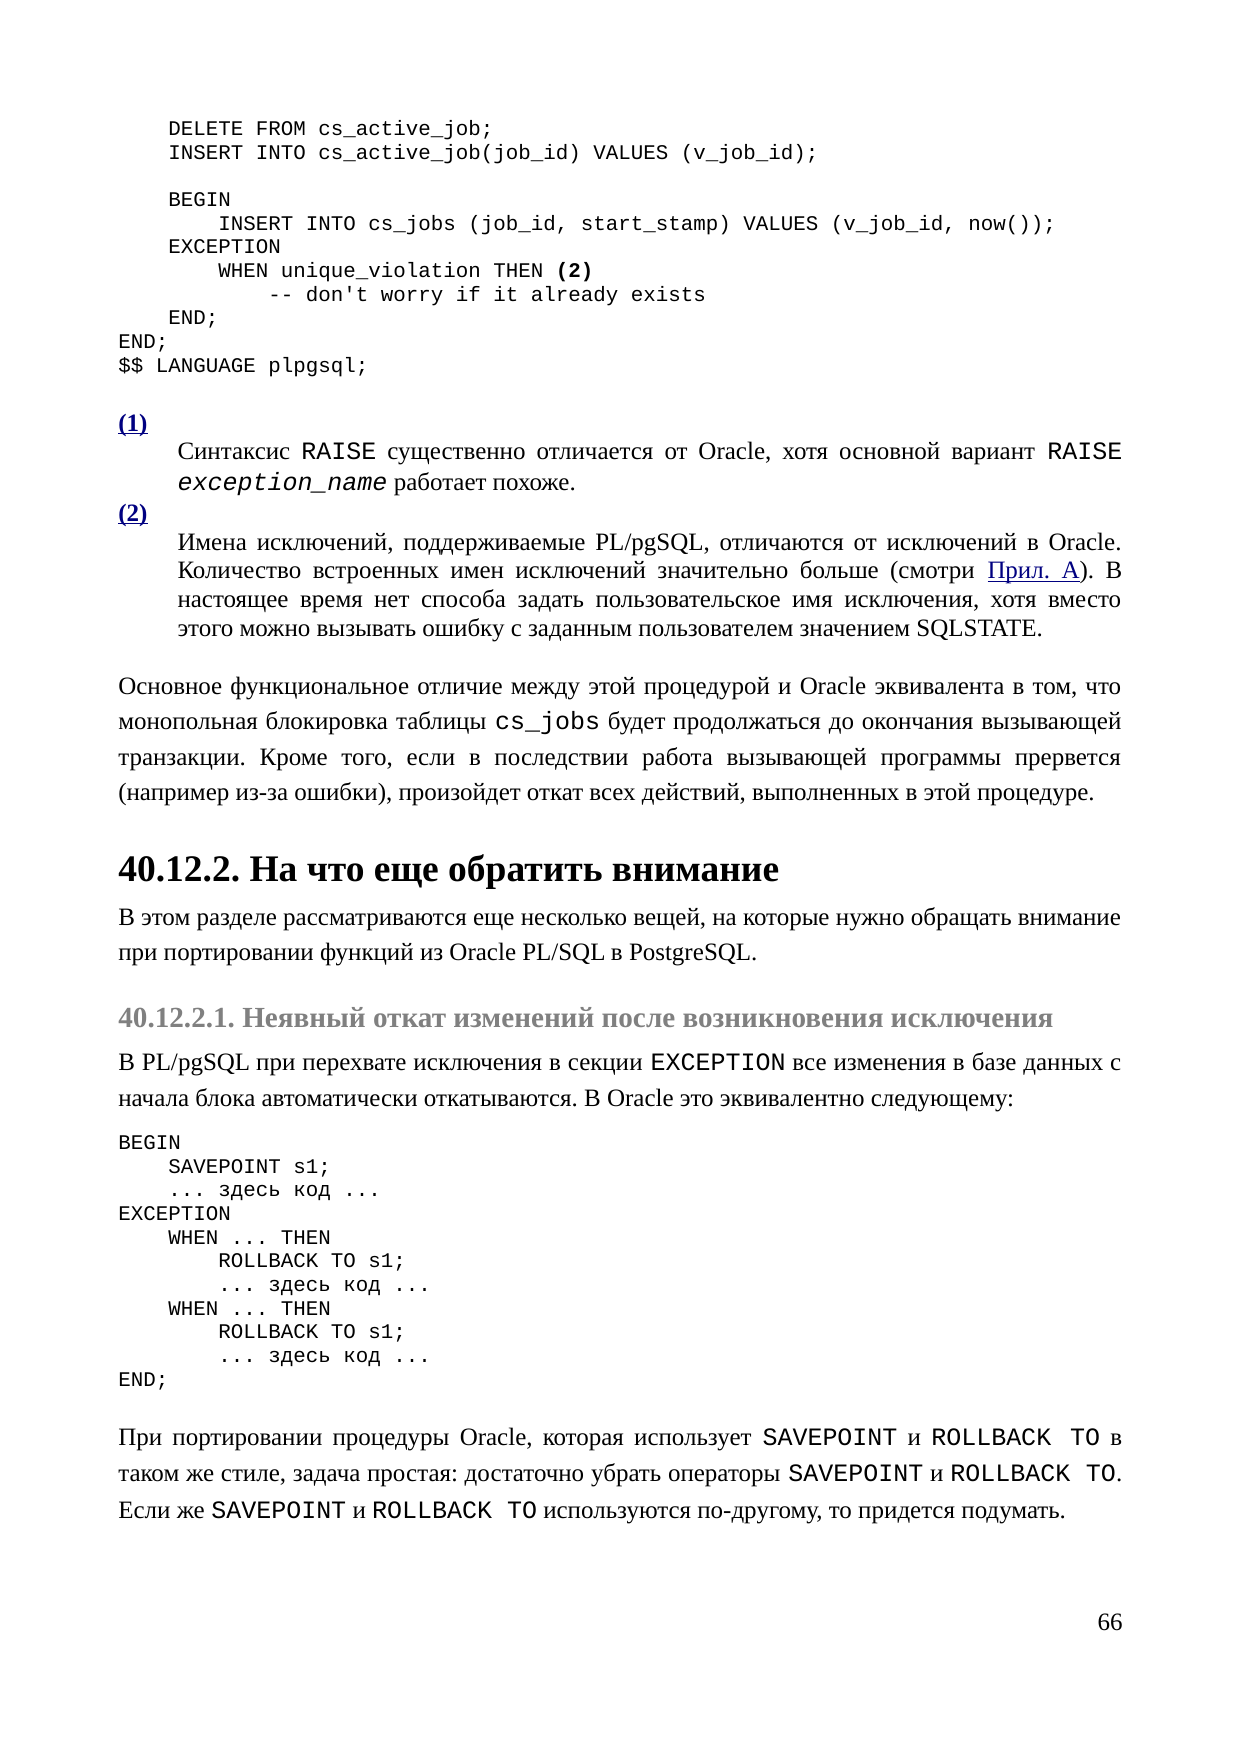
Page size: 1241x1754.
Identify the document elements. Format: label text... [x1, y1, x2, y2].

text END; [118, 331, 1122, 354]
text DELETE FROM cs_active_job; [118, 118, 1122, 142]
list Имена исключений, поддерживаемые PL/pgSQL, отличаются от исключений в Oracle. Количество встроенных имен исключений значительно больше (смотри Прил. A). В настоящее время нет способа задать пользовательское имя исключения, хотя вместо этого можно вызывать ошибку с заданным пользователем значением SQLSTATE. [177, 527, 1122, 642]
text EXCEPTION [118, 236, 1122, 260]
text При портировании процедуры Oracle, которая использует SAVEPOINT и ROLLBACK TO в таком же стиле, задача простая: достаточно убрать операторы SAVEPOINT и ROLLBACK TO. Если же SAVEPOINT и ROLLBACK TO используются по-другому, то придется подумать. [118, 1422, 1122, 1526]
text WHEN ... THEN [118, 1227, 1122, 1250]
text ... здесь код ... [118, 1345, 1122, 1369]
text EXCEPTION [118, 1203, 1122, 1227]
text ROLLBACK TO s1; [118, 1250, 1122, 1274]
text BEGIN [118, 1132, 1122, 1156]
subtitle (1) [118, 408, 1122, 436]
text В PL/pgSQL при перехвате исключения в секции EXCEPTION все изменения в базе данных с начала блока автоматически откатываются. В Oracle это эквивалентно следующему: [118, 1047, 1122, 1112]
text WHEN ... THEN [118, 1298, 1122, 1321]
subtitle 40.12.2.1. Неявный откат изменений после возникновения исключения [118, 1001, 1122, 1034]
subtitle (2) [118, 498, 1122, 527]
list Синтаксис RAISE существенно отличается от Oracle, хотя основной вариант RAISE exception_name работает похоже. [177, 436, 1122, 498]
text END; [118, 307, 1122, 331]
text ROLLBACK TO s1; [118, 1321, 1122, 1345]
text SAVEPOINT s1; [118, 1156, 1122, 1179]
text Основное функциональное отличие между этой процедурой и Oracle эквивалента в том, что монопольная блокировка таблицы cs_jobs будет продолжаться до окончания вызывающей транзакции. Кроме того, если в последствии работа вызывающей программы прервется (например из-за ошибки), произойдет откат всех действий, выполненных в этой процедуре. [118, 671, 1122, 806]
subtitle 40.12.2. На что еще обратить внимание [118, 847, 1122, 890]
text ... здесь код ... [118, 1179, 1122, 1203]
text WHEN unique_violation THEN (2) [118, 260, 1122, 284]
text BEGIN [118, 189, 1122, 213]
text END; [118, 1369, 1122, 1392]
text ... здесь код ... [118, 1274, 1122, 1298]
text -- don't worry if it already exists [118, 284, 1122, 307]
text $$ LANGUAGE plpgsql; [118, 354, 1122, 378]
text В этом разделе рассматриваются еще несколько вещей, на которые нужно обращать внимание при портировании функций из Oracle PL/SQL в PostgreSQL. [118, 902, 1122, 966]
text INSERT INTO cs_jobs (job_id, start_stamp) VALUES (v_job_id, now()); [118, 213, 1122, 236]
text INSERT INTO cs_active_job(job_id) VALUES (v_job_id); [118, 142, 1122, 165]
